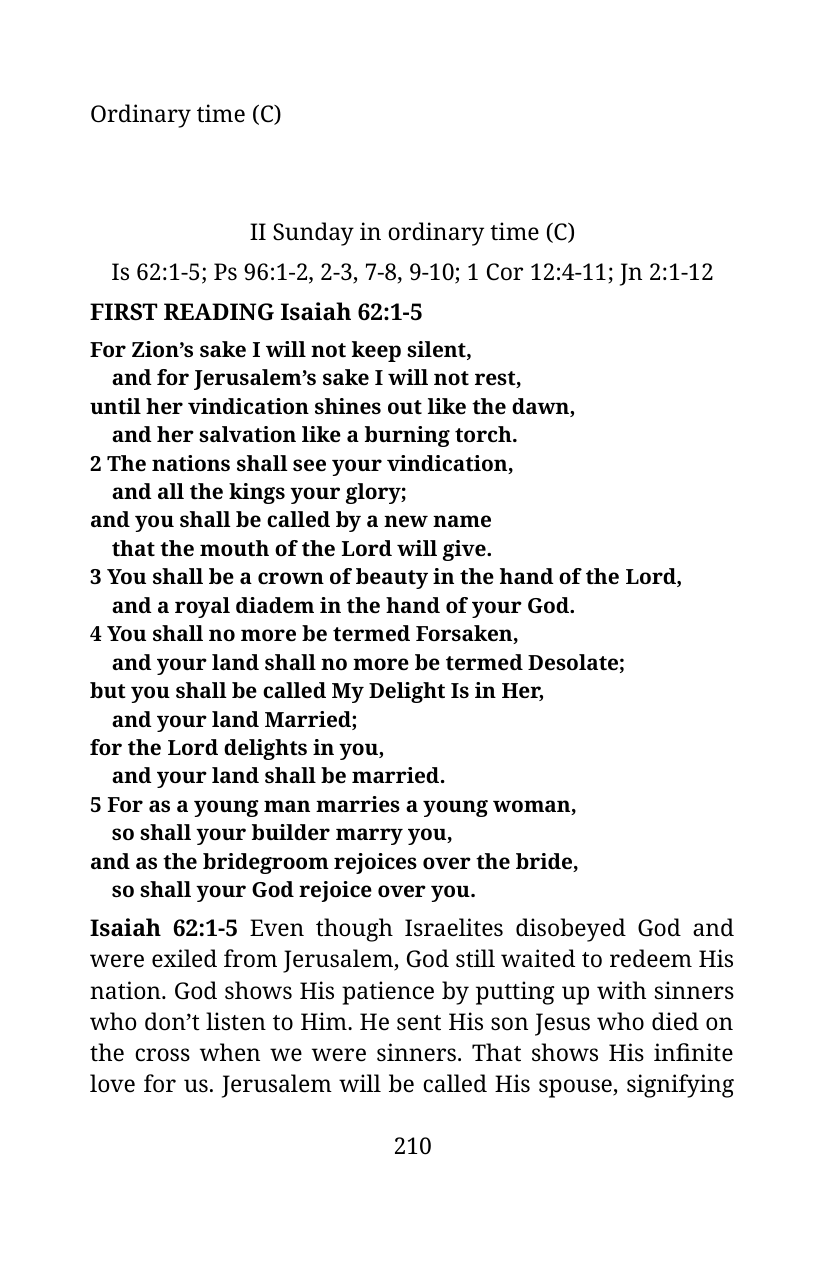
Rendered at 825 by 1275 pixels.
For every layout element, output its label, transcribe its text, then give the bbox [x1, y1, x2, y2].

text II Sunday in ordinary time (C) [90, 216, 735, 247]
text FIRST READING Isaiah 62:1-5 [90, 295, 735, 327]
text Is 62:1-5; Ps 96:1-2, 2-3, 7-8, 9-10; 1 Cor 12:4-11; Jn 2:1-12 [90, 256, 735, 287]
text Isaiah 62:1-5 Even though Israelites disobeyed God and were exiled from Jerusalem, God still waited to redeem His nation. God shows His patience by putting up with sinners who don’t listen to Him. He sent His son Jesus who died on the cross when we were sinners. That shows His infinite love for us. Jerusalem will be called His spouse, signifying [90, 912, 735, 1099]
text For Zion’s sake I will not keep silent, and for Jerusalem’s sake I will not rest, until her vindication shines out like the dawn, and her salvation like a burning torch. 2 The nations shall see your vindication, and all the kings your glory; and you shall be called by a new name that the mouth of the Lord will give. 3 You shall be a crown of beauty in the hand of the Lord, and a royal diadem in the hand of your God. 4 You shall no more be termed Forsaken, and your land shall no more be termed Desolate; but you shall be called My Delight Is in Her, and your land Married; for the Lord delights in you, and your land shall be married. 5 For as a young man marries a young woman, so shall your builder marry you, and as the bridegroom rejoices over the bride, so shall your God rejoice over you. [90, 335, 735, 904]
